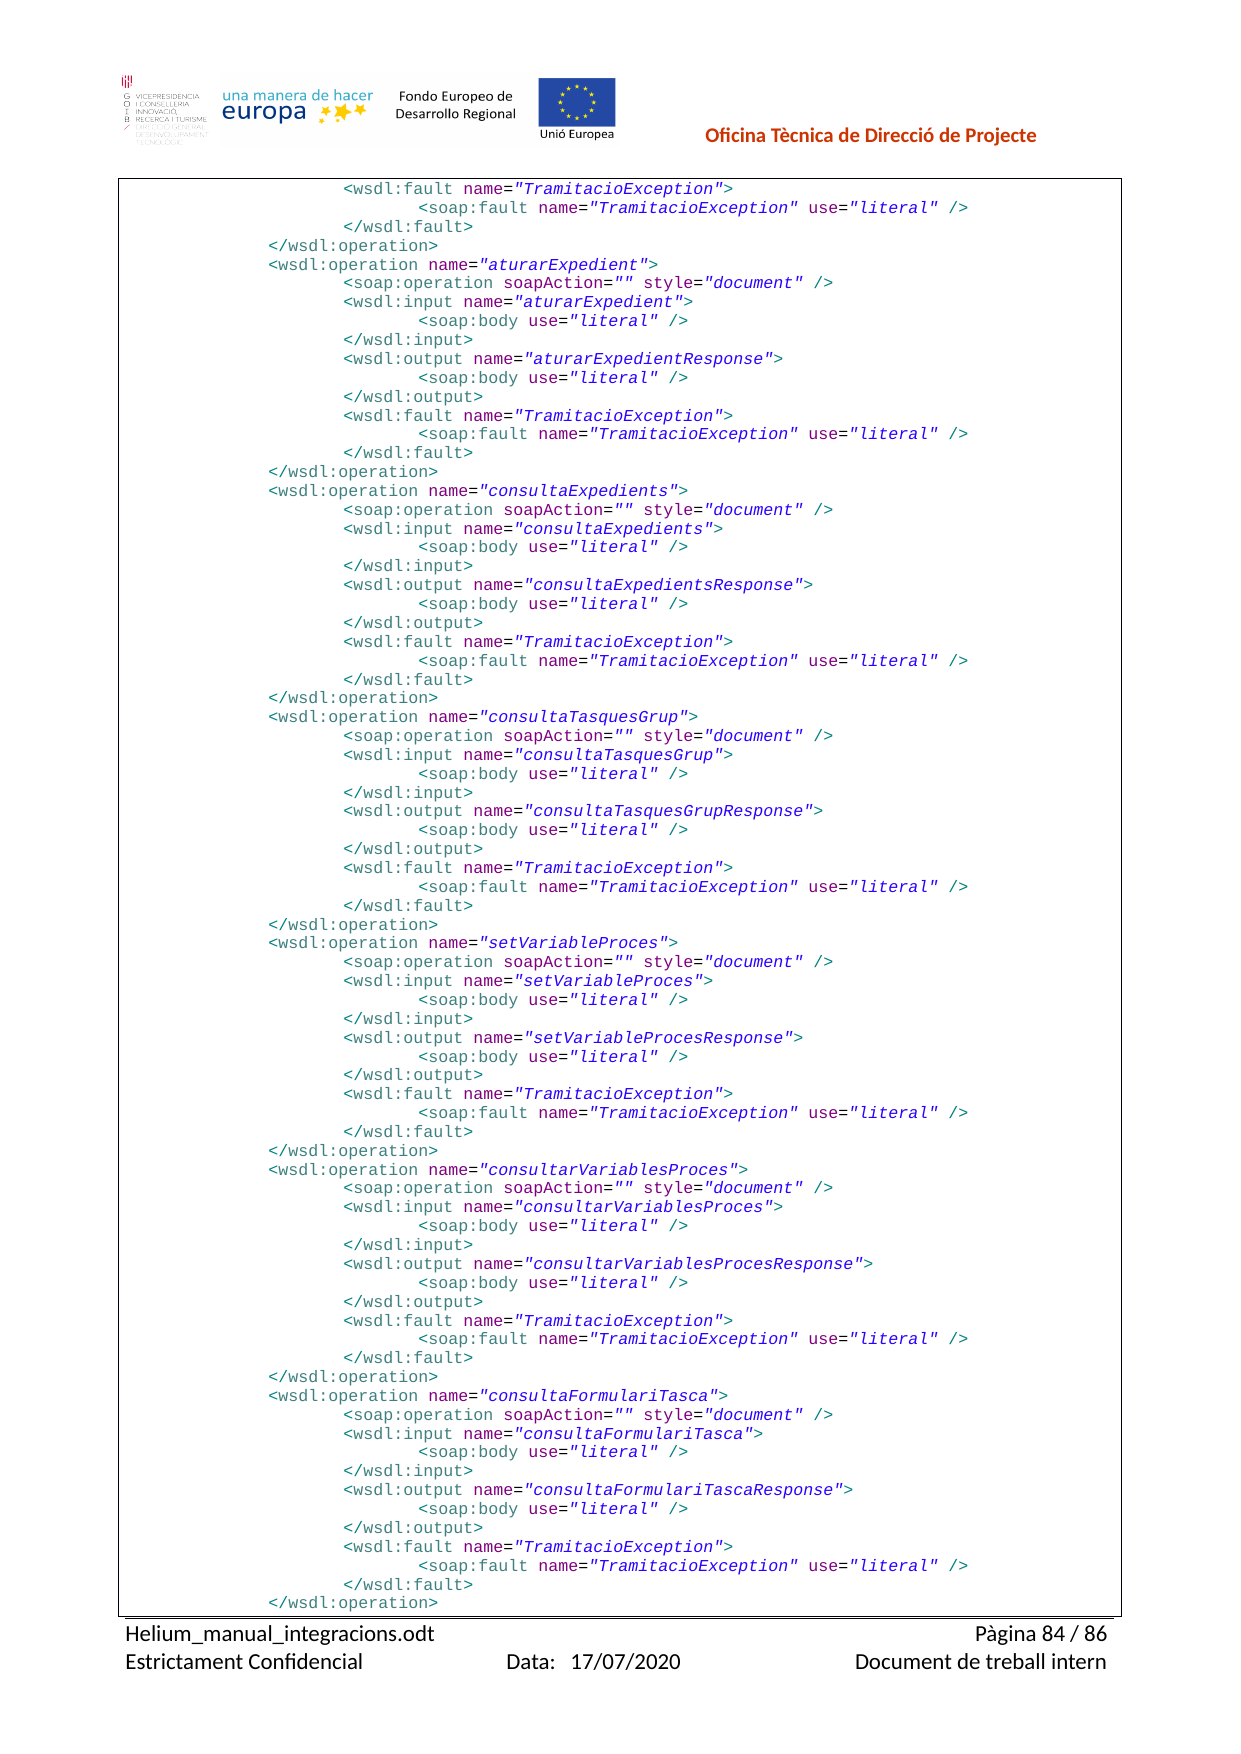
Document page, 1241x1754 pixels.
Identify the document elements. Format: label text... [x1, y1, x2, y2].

text </wsdl:input> [119, 555, 1121, 574]
text </wsdl:output> [119, 838, 1121, 856]
text <wsdl:fault name="TramitacioException"> [119, 630, 1121, 649]
text <soap:fault name="TramitacioException" use="literal" /> [119, 1102, 1121, 1120]
text <soap:fault name="TramitacioException" use="literal" /> [119, 649, 1121, 668]
text <soap:body use="literal" /> [119, 1497, 1121, 1516]
text <wsdl:input name="consultaTasquesGrup"> [119, 743, 1121, 762]
text <soap:body use="literal" /> [119, 762, 1121, 781]
text <soap:body use="literal" /> [119, 592, 1121, 611]
text <soap:fault name="TramitacioException" use="literal" /> [119, 423, 1121, 442]
text </wsdl:output> [119, 611, 1121, 630]
text <soap:operation soapAction="" style="document" /> [119, 1177, 1121, 1196]
text <wsdl:output name="setVariableProcesResponse"> [119, 1026, 1121, 1045]
text </wsdl:fault> [119, 442, 1121, 461]
text </wsdl:input> [119, 1007, 1121, 1026]
text </wsdl:operation> [119, 913, 1121, 932]
text <wsdl:operation name="consultaFormulariTasca"> [119, 1384, 1121, 1403]
text <soap:body use="literal" /> [119, 1215, 1121, 1233]
text <soap:body use="literal" /> [119, 536, 1121, 555]
text <wsdl:operation name="consultaTasquesGrup"> [119, 706, 1121, 724]
text </wsdl:fault> [119, 1573, 1121, 1592]
text <soap:operation soapAction="" style="document" /> [119, 951, 1121, 969]
text <wsdl:fault name="TramitacioException"> [119, 1309, 1121, 1328]
text </wsdl:operation> [119, 1592, 1121, 1616]
text </wsdl:operation> [119, 461, 1121, 479]
text <wsdl:fault name="TramitacioException"> [119, 1083, 1121, 1102]
text </wsdl:operation> [119, 1366, 1121, 1384]
text <soap:body use="literal" /> [119, 988, 1121, 1007]
text </wsdl:output> [119, 385, 1121, 404]
text </wsdl:input> [119, 328, 1121, 347]
text <wsdl:output name="consultaExpedientsResponse"> [119, 574, 1121, 592]
text <wsdl:operation name="setVariableProces"> [119, 932, 1121, 951]
text <soap:fault name="TramitacioException" use="literal" /> [119, 197, 1121, 215]
text <wsdl:output name="consultaTasquesGrupResponse"> [119, 800, 1121, 819]
text </wsdl:fault> [119, 894, 1121, 913]
text <wsdl:input name="aturarExpedient"> [119, 291, 1121, 310]
text <wsdl:operation name="aturarExpedient"> [119, 253, 1121, 272]
text </wsdl:fault> [119, 215, 1121, 234]
text <wsdl:operation name="consultaExpedients"> [119, 479, 1121, 498]
picture [219, 73, 621, 147]
text <wsdl:input name="consultaFormulariTasca"> [119, 1422, 1121, 1441]
text </wsdl:output> [119, 1064, 1121, 1083]
text <wsdl:fault name="TramitacioException"> [119, 1535, 1121, 1554]
text </wsdl:operation> [119, 1139, 1121, 1158]
text </wsdl:input> [119, 1233, 1121, 1252]
text </wsdl:operation> [119, 687, 1121, 706]
text </wsdl:output> [119, 1516, 1121, 1535]
text <wsdl:fault name="TramitacioException"> [119, 856, 1121, 875]
text </wsdl:input> [119, 1460, 1121, 1479]
text </wsdl:fault> [119, 1120, 1121, 1139]
text </wsdl:input> [119, 781, 1121, 800]
text <wsdl:output name="consultarVariablesProcesResponse"> [119, 1252, 1121, 1271]
text <wsdl:output name="aturarExpedientResponse"> [119, 347, 1121, 366]
text <soap:body use="literal" /> [119, 1271, 1121, 1290]
text <soap:body use="literal" /> [119, 366, 1121, 385]
text <soap:body use="literal" /> [119, 1045, 1121, 1064]
text <wsdl:input name="setVariableProces"> [119, 969, 1121, 988]
text <wsdl:fault name="TramitacioException"> [119, 179, 1121, 197]
text <soap:body use="literal" /> [119, 819, 1121, 838]
text <wsdl:input name="consultarVariablesProces"> [119, 1196, 1121, 1215]
picture [118, 73, 213, 147]
text <soap:operation soapAction="" style="document" /> [119, 498, 1121, 517]
text <wsdl:input name="consultaExpedients"> [119, 517, 1121, 536]
text <wsdl:fault name="TramitacioException"> [119, 404, 1121, 423]
text <soap:operation soapAction="" style="document" /> [119, 1403, 1121, 1422]
text </wsdl:fault> [119, 668, 1121, 687]
text <soap:operation soapAction="" style="document" /> [119, 724, 1121, 743]
text </wsdl:operation> [119, 234, 1121, 253]
text <soap:fault name="TramitacioException" use="literal" /> [119, 1554, 1121, 1573]
text </wsdl:output> [119, 1290, 1121, 1309]
text <soap:body use="literal" /> [119, 1441, 1121, 1460]
text <wsdl:output name="consultaFormulariTascaResponse"> [119, 1479, 1121, 1497]
text <soap:fault name="TramitacioException" use="literal" /> [119, 1328, 1121, 1347]
text <wsdl:operation name="consultarVariablesProces"> [119, 1158, 1121, 1177]
text <soap:fault name="TramitacioException" use="literal" /> [119, 875, 1121, 894]
text <soap:operation soapAction="" style="document" /> [119, 272, 1121, 291]
text <soap:body use="literal" /> [119, 310, 1121, 328]
text </wsdl:fault> [119, 1347, 1121, 1366]
